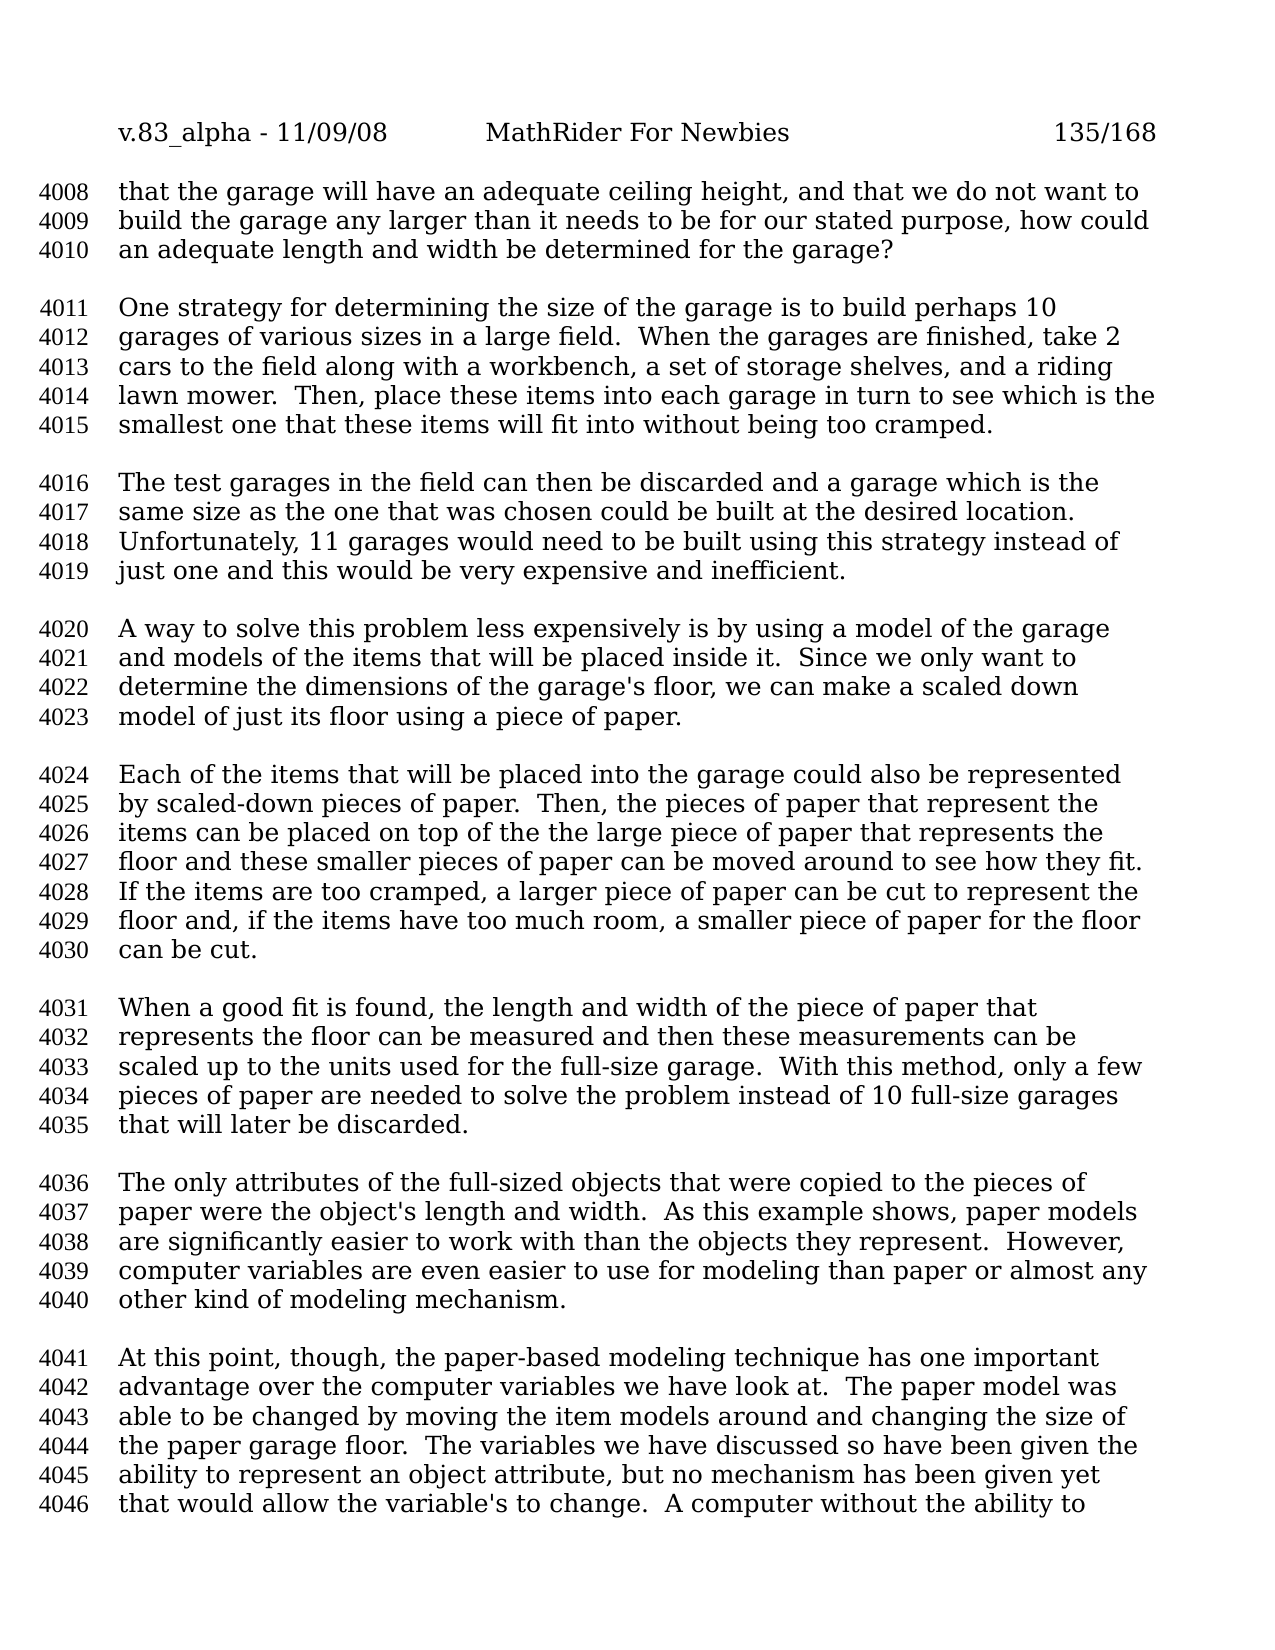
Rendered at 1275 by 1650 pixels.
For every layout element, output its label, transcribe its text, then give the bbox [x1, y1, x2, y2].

text At this point, though, the paper-based modeling technique has one important advantage over the computer variables we have look at. The paper model was able to be changed by moving the item models around and changing the size of the paper garage floor. The variables we have discussed so have been given the ability to represent an object attribute, but no mechanism has been given yet that would allow the variable's to change. A computer without the ability to [118, 1343, 1157, 1518]
text that the garage will have an adequate ceiling height, and that we do not want to build the garage any larger than it needs to be for our stated purpose, how could an adequate length and width be determined for the garage? [118, 177, 1157, 264]
text One strategy for determining the size of the garage is to build perhaps 10 garages of various sizes in a large field. When the garages are finished, take 2 cars to the field along with a workbench, a set of storage shelves, and a riding lawn mower. Then, place these items into each garage in turn to see which is the smallest one that these items will fit into without being too cramped. [118, 293, 1157, 439]
text A way to solve this problem less expensively is by using a model of the garage and models of the items that will be placed inside it. Since we only want to determine the dimensions of the garage's floor, we can make a scaled down model of just its floor using a piece of paper. [118, 614, 1157, 731]
text Each of the items that will be placed into the garage could also be represented by scaled-down pieces of paper. Then, the pieces of paper that represent the items can be placed on top of the the large piece of paper that represents the floor and these smaller pieces of paper can be moved around to see how they fit. If the items are too cramped, a larger piece of paper can be cut to represent the floor and, if the items have too much room, a smaller piece of paper for the floor can be cut. [118, 760, 1157, 964]
text When a good fit is found, the length and width of the piece of paper that represents the floor can be measured and then these measurements can be scaled up to the units used for the full-size garage. With this method, only a few pieces of paper are needed to solve the problem instead of 10 full-size garages that will later be discarded. [118, 993, 1157, 1139]
text The only attributes of the full-sized objects that were copied to the pieces of paper were the object's length and width. As this example shows, paper models are significantly easier to work with than the objects they represent. However, computer variables are even easier to use for modeling than paper or almost any other kind of modeling mechanism. [118, 1168, 1157, 1314]
text The test garages in the field can then be discarded and a garage which is the same size as the one that was chosen could be built at the desired location. Unfortunately, 11 garages would need to be built using this strategy instead of just one and this would be very expensive and inefficient. [118, 468, 1157, 585]
